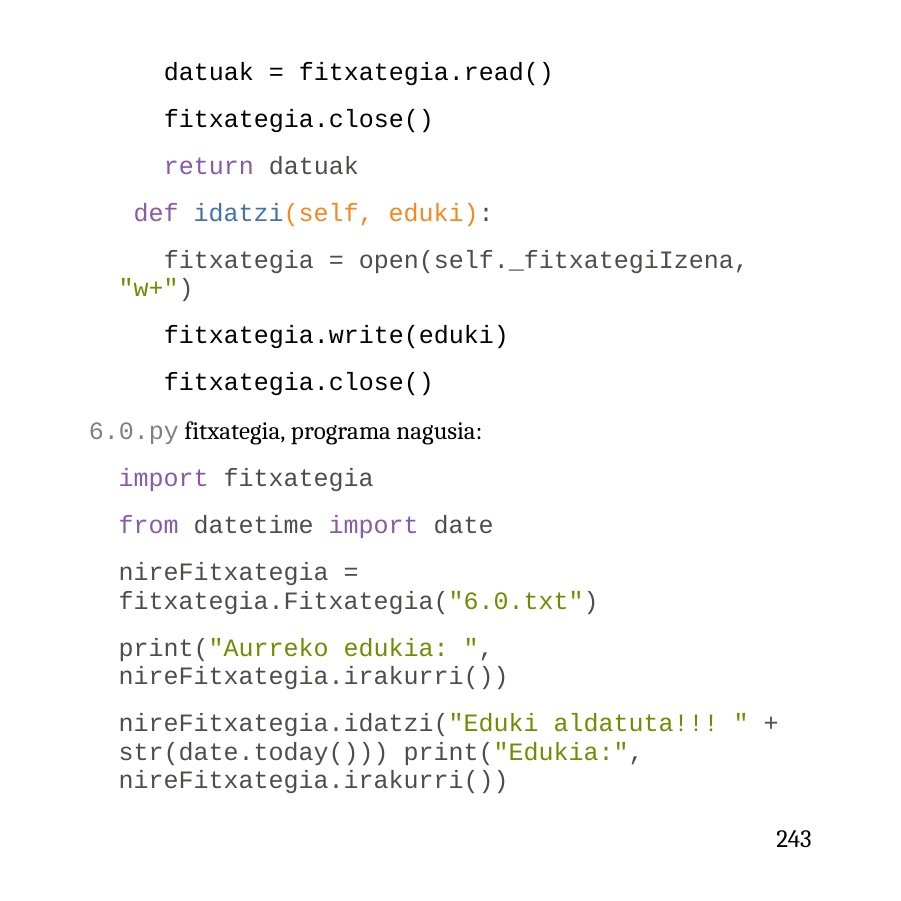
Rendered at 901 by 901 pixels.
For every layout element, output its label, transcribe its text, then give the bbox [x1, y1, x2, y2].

text nireFitxategia.idatzi("Eduki aldatuta!!! " + str(date.today())) print("Edukia:", nireFitxategia.irakurri()) [118, 711, 811, 796]
text import fitxategia [118, 466, 811, 494]
text def idatzi(self, eduki): [118, 200, 811, 229]
text print("Aurreko edukia: ", nireFitxategia.irakurri()) [118, 635, 811, 692]
text nireFitxategia = fitxategia.Fitxategia("6.0.txt") [118, 560, 811, 617]
text fitxategia = open(self._fitxategiIzena, "w+") [118, 247, 811, 304]
text fitxategia.close() [118, 370, 811, 398]
text datuak = fitxategia.read() [118, 59, 811, 87]
text return datuak [118, 153, 811, 182]
text from datetime import date [118, 513, 811, 541]
text fitxategia.write(eduki) [118, 323, 811, 351]
text fitxategia.close() [118, 106, 811, 134]
text 6.0.py fitxategia, programa nagusia: [89, 417, 811, 447]
